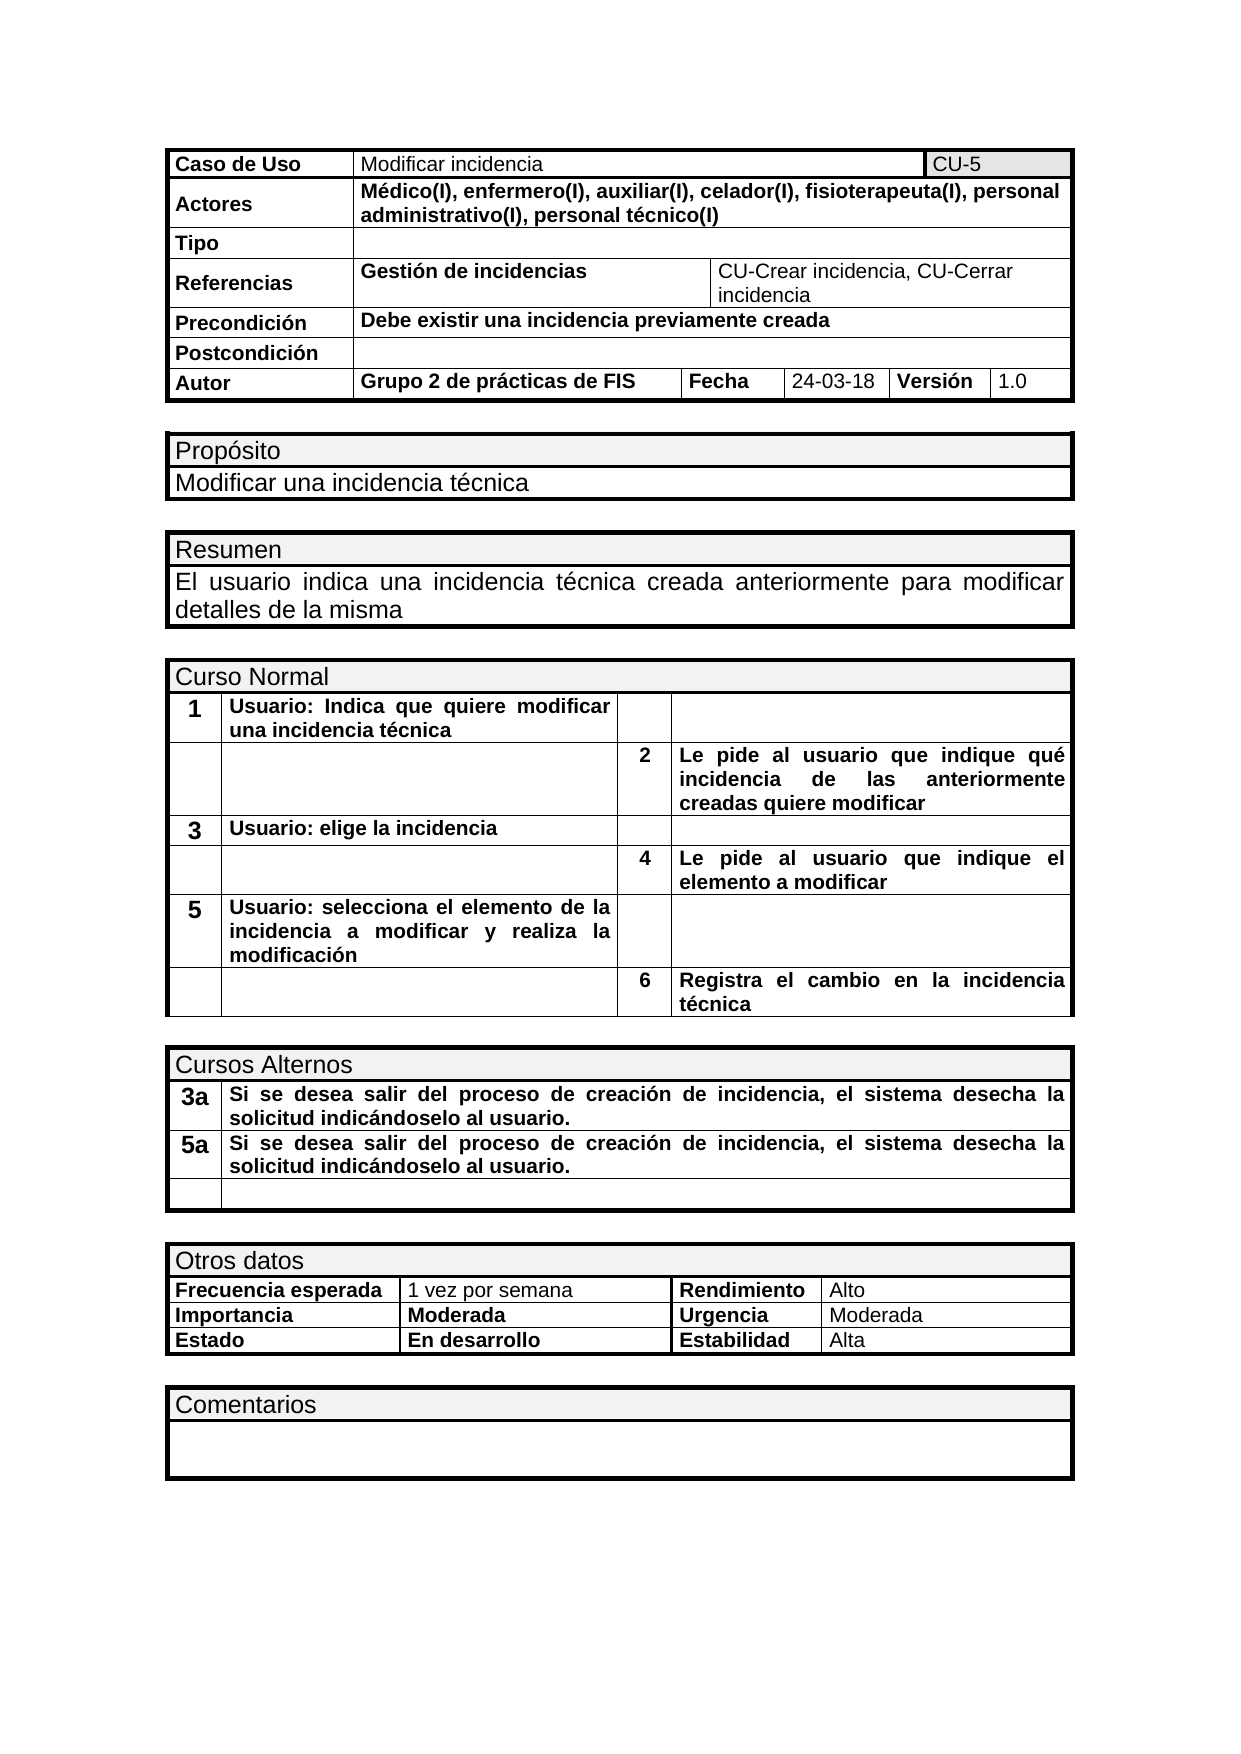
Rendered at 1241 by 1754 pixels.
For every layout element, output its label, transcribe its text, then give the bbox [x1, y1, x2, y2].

table_cell 24-03-18 [785, 369, 889, 398]
table_cell Precondición [170, 308, 353, 337]
table_cell Estado [170, 1328, 399, 1352]
table_cell Usuario: selecciona el elemento de la incidencia a modificar y realiza la modificación [222, 895, 617, 967]
table_cell CU-Crear incidencia, CU-Cerrar incidencia [711, 259, 1070, 307]
table_cell Gestión de incidencias [354, 259, 710, 307]
table_cell 4 [618, 846, 671, 894]
table_cell Autor [170, 369, 353, 398]
table_cell [170, 846, 221, 894]
table_cell Moderada [401, 1303, 670, 1327]
table_header Curso Normal [170, 662, 1070, 691]
table_cell [672, 694, 1070, 742]
table_cell [170, 968, 221, 1016]
table_cell 3a [170, 1082, 221, 1130]
table_cell [222, 968, 617, 1016]
table_cell Grupo 2 de prácticas de FIS [354, 369, 681, 398]
table_cell Moderada [822, 1303, 1070, 1327]
table_cell [222, 743, 617, 815]
table_cell [222, 1179, 1070, 1208]
table_cell 5a [170, 1131, 221, 1178]
table_header CU-5 [927, 152, 1070, 176]
table_cell [354, 338, 1070, 367]
table_cell Si se desea salir del proceso de creación de incidencia, el sistema desecha la solicitud indicándoselo al usuario. [222, 1082, 1070, 1130]
table_header Comentarios [170, 1390, 1070, 1418]
table_cell Urgencia [673, 1303, 821, 1327]
table_cell 5 [170, 895, 221, 967]
table_cell 1 vez por semana [401, 1278, 670, 1302]
table_header Caso de Uso [170, 152, 353, 176]
table_cell Le pide al usuario que indique el elemento a modificar [672, 846, 1070, 894]
table_cell Actores [170, 179, 353, 227]
table_cell Tipo [170, 228, 353, 258]
table_cell 1.0 [991, 369, 1070, 398]
table_cell 1 [170, 694, 221, 742]
table_header Resumen [170, 535, 1070, 563]
table_cell Modificar una incidencia técnica [170, 468, 1070, 497]
table_cell [170, 1422, 1070, 1476]
table_header Cursos Alternos [170, 1050, 1070, 1079]
table_header Otros datos [170, 1246, 1070, 1275]
table_cell En desarrollo [401, 1328, 670, 1352]
table_cell Registra el cambio en la incidencia técnica [672, 968, 1070, 1016]
table_cell El usuario indica una incidencia técnica creada anteriormente para modificar detalles de la misma [170, 567, 1070, 624]
table_cell Usuario: elige la incidencia [222, 816, 617, 845]
table_cell Médico(I), enfermero(I), auxiliar(I), celador(I), fisioterapeuta(I), personal administrativo(I), personal técnico(I) [354, 179, 1070, 227]
table_cell [672, 816, 1070, 845]
table_cell [354, 228, 1070, 258]
table_cell 2 [618, 743, 671, 815]
table_cell [618, 895, 671, 967]
table_cell 6 [618, 968, 671, 1016]
table_cell [618, 816, 671, 845]
table_cell Alta [822, 1328, 1070, 1352]
table_header Modificar incidencia [354, 152, 923, 176]
table_cell Fecha [682, 369, 784, 398]
table_cell Usuario: Indica que quiere modificar una incidencia técnica [222, 694, 617, 742]
table_header Propósito [170, 436, 1070, 465]
table_cell [618, 694, 671, 742]
table_cell 3 [170, 816, 221, 845]
table_cell Versión [890, 369, 990, 398]
table_cell Referencias [170, 259, 353, 307]
table_cell [672, 895, 1070, 967]
table_cell Postcondición [170, 338, 353, 367]
table_cell Rendimiento [673, 1278, 821, 1302]
table_cell Frecuencia esperada [170, 1278, 399, 1302]
table_cell [170, 743, 221, 815]
table_cell [222, 846, 617, 894]
table_cell Alto [822, 1278, 1070, 1302]
table_cell Le pide al usuario que indique qué incidencia de las anteriormente creadas quiere modificar [672, 743, 1070, 815]
table_cell [170, 1179, 221, 1208]
table_cell Debe existir una incidencia previamente creada [354, 308, 1070, 337]
table_cell Si se desea salir del proceso de creación de incidencia, el sistema desecha la solicitud indicándoselo al usuario. [222, 1131, 1070, 1178]
table_cell Importancia [170, 1303, 399, 1327]
table_cell Estabilidad [673, 1328, 821, 1352]
